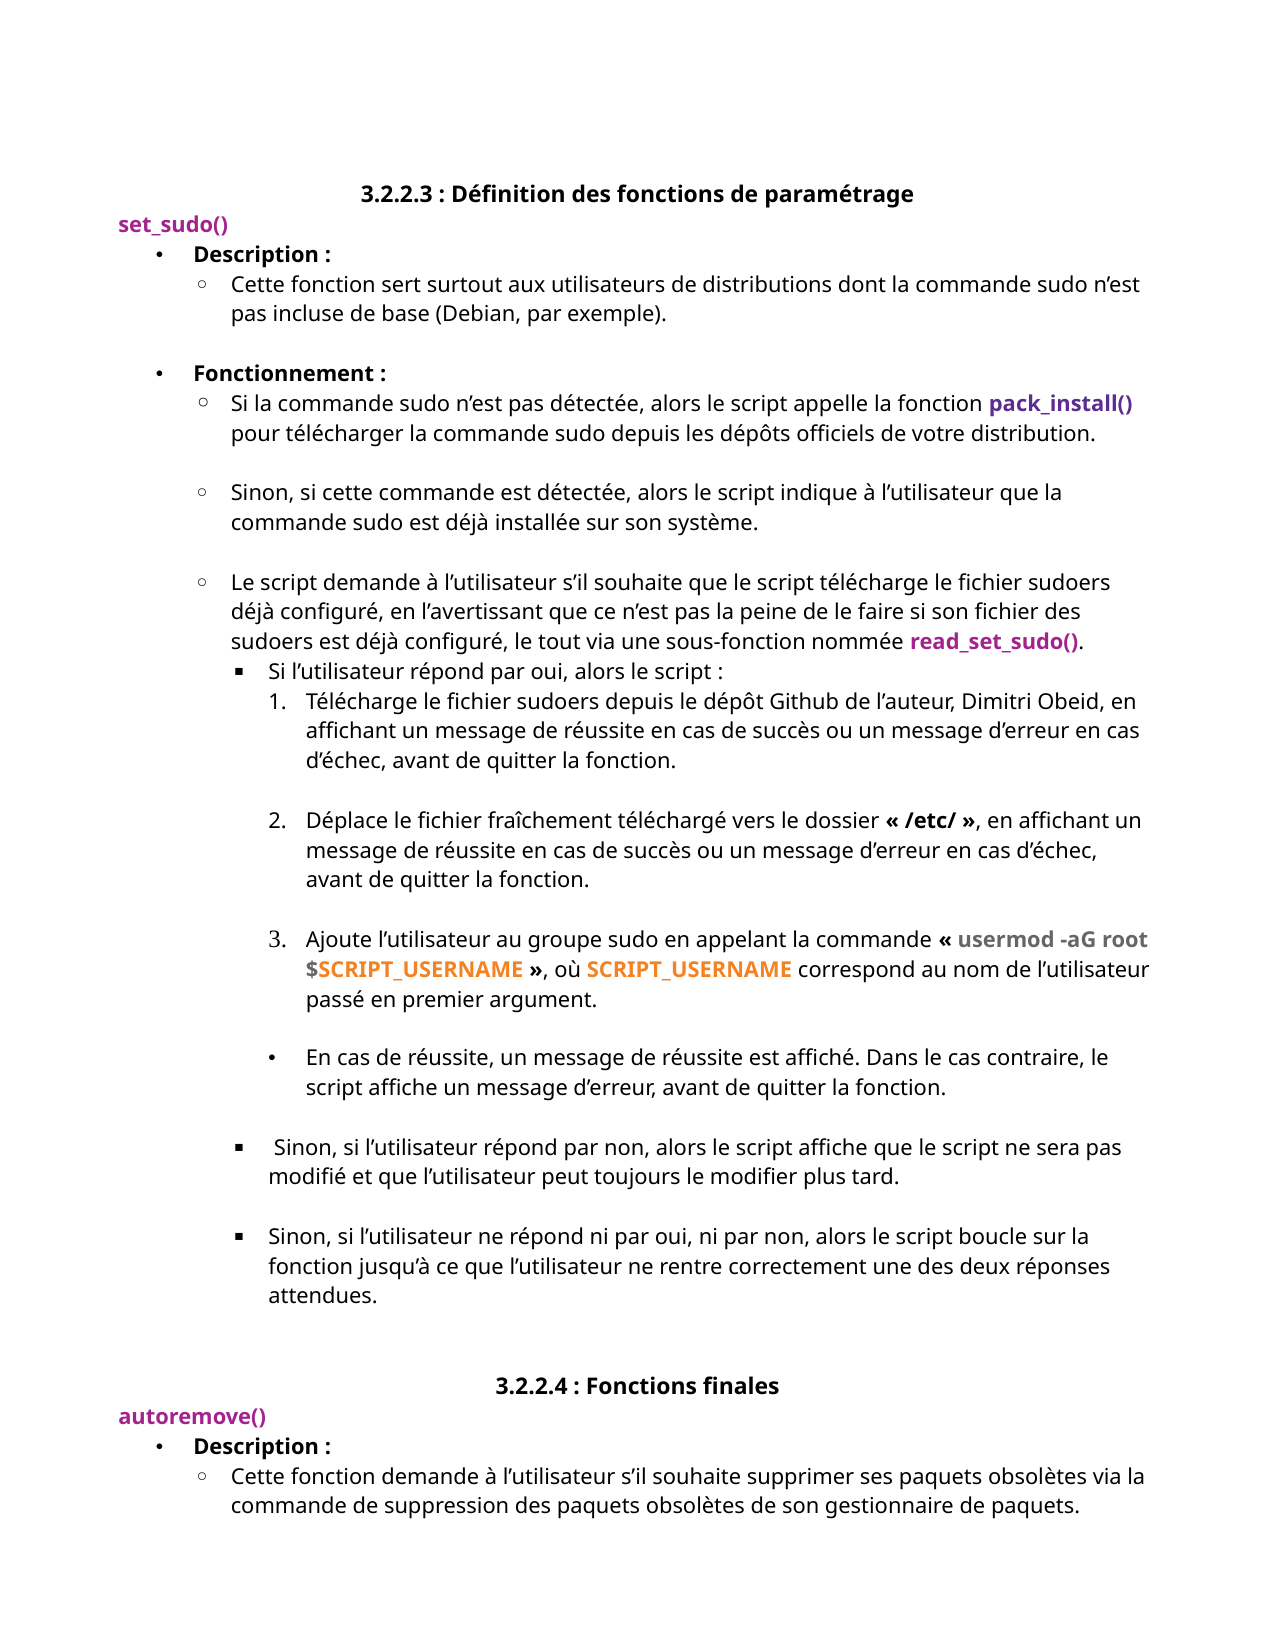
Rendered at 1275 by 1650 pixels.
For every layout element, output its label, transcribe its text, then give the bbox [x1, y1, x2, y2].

list Télécharge le fichier sudoers depuis le dépôt Github de l’auteur, Dimitri Obeid, en affichant un message de réussite en cas de succès ou un message d’erreur en cas d’échec, avant de quitter la fonction. [268, 686, 1157, 775]
list Si la commande sudo n’est pas détectée, alors le script appelle la fonction pack_install() pour télécharger la commande sudo depuis les dépôts officiels de votre distribution. [193, 388, 1157, 447]
list Sinon, si l’utilisateur répond par non, alors le script affiche que le script ne sera pas modifié et que l’utilisateur peut toujours le modifier plus tard. [231, 1131, 1157, 1191]
text 3.2.2.3 : Définition des fonctions de paramétrage [118, 178, 1157, 209]
list Ajoute l’utilisateur au groupe sudo en appelant la commande « usermod -aG root $SCRIPT_USERNAME », où SCRIPT_USERNAME correspond au nom de l’utilisateur passé en premier argument. [268, 924, 1157, 1013]
list Sinon, si cette commande est détectée, alors le script indique à l’utilisateur que la commande sudo est déjà installée sur son système. [193, 477, 1157, 537]
text autoremove() [118, 1401, 1157, 1431]
list Le script demande à l’utilisateur s’il souhaite que le script télécharge le fichier sudoers déjà configuré, en l’avertissant que ce n’est pas la peine de le faire si son fichier des sudoers est déjà configuré, le tout via une sous-fonction nommée read_set_sudo(). [193, 566, 1157, 656]
list Description : [156, 1431, 1157, 1461]
text set_sudo() [118, 209, 1157, 239]
list Sinon, si l’utilisateur ne répond ni par oui, ni par non, alors le script boucle sur la fonction jusqu’à ce que l’utilisateur ne rentre correctement une des deux réponses attendues. [231, 1221, 1157, 1310]
list Si l’utilisateur répond par oui, alors le script : [231, 656, 1157, 686]
list Fonctionnement : [156, 358, 1157, 388]
list En cas de réussite, un message de réussite est affiché. Dans le cas contraire, le script affiche un message d’erreur, avant de quitter la fonction. [268, 1042, 1157, 1102]
list Cette fonction sert surtout aux utilisateurs de distributions dont la commande sudo n’est pas incluse de base (Debian, par exemple). [193, 268, 1157, 328]
list Description : [156, 239, 1157, 268]
text 3.2.2.4 : Fonctions finales [118, 1370, 1157, 1401]
list Déplace le fichier fraîchement téléchargé vers le dossier « /etc/ », en affichant un message de réussite en cas de succès ou un message d’erreur en cas d’échec, avant de quitter la fonction. [268, 805, 1157, 894]
list Cette fonction demande à l’utilisateur s’il souhaite supprimer ses paquets obsolètes via la commande de suppression des paquets obsolètes de son gestionnaire de paquets. [193, 1461, 1157, 1520]
